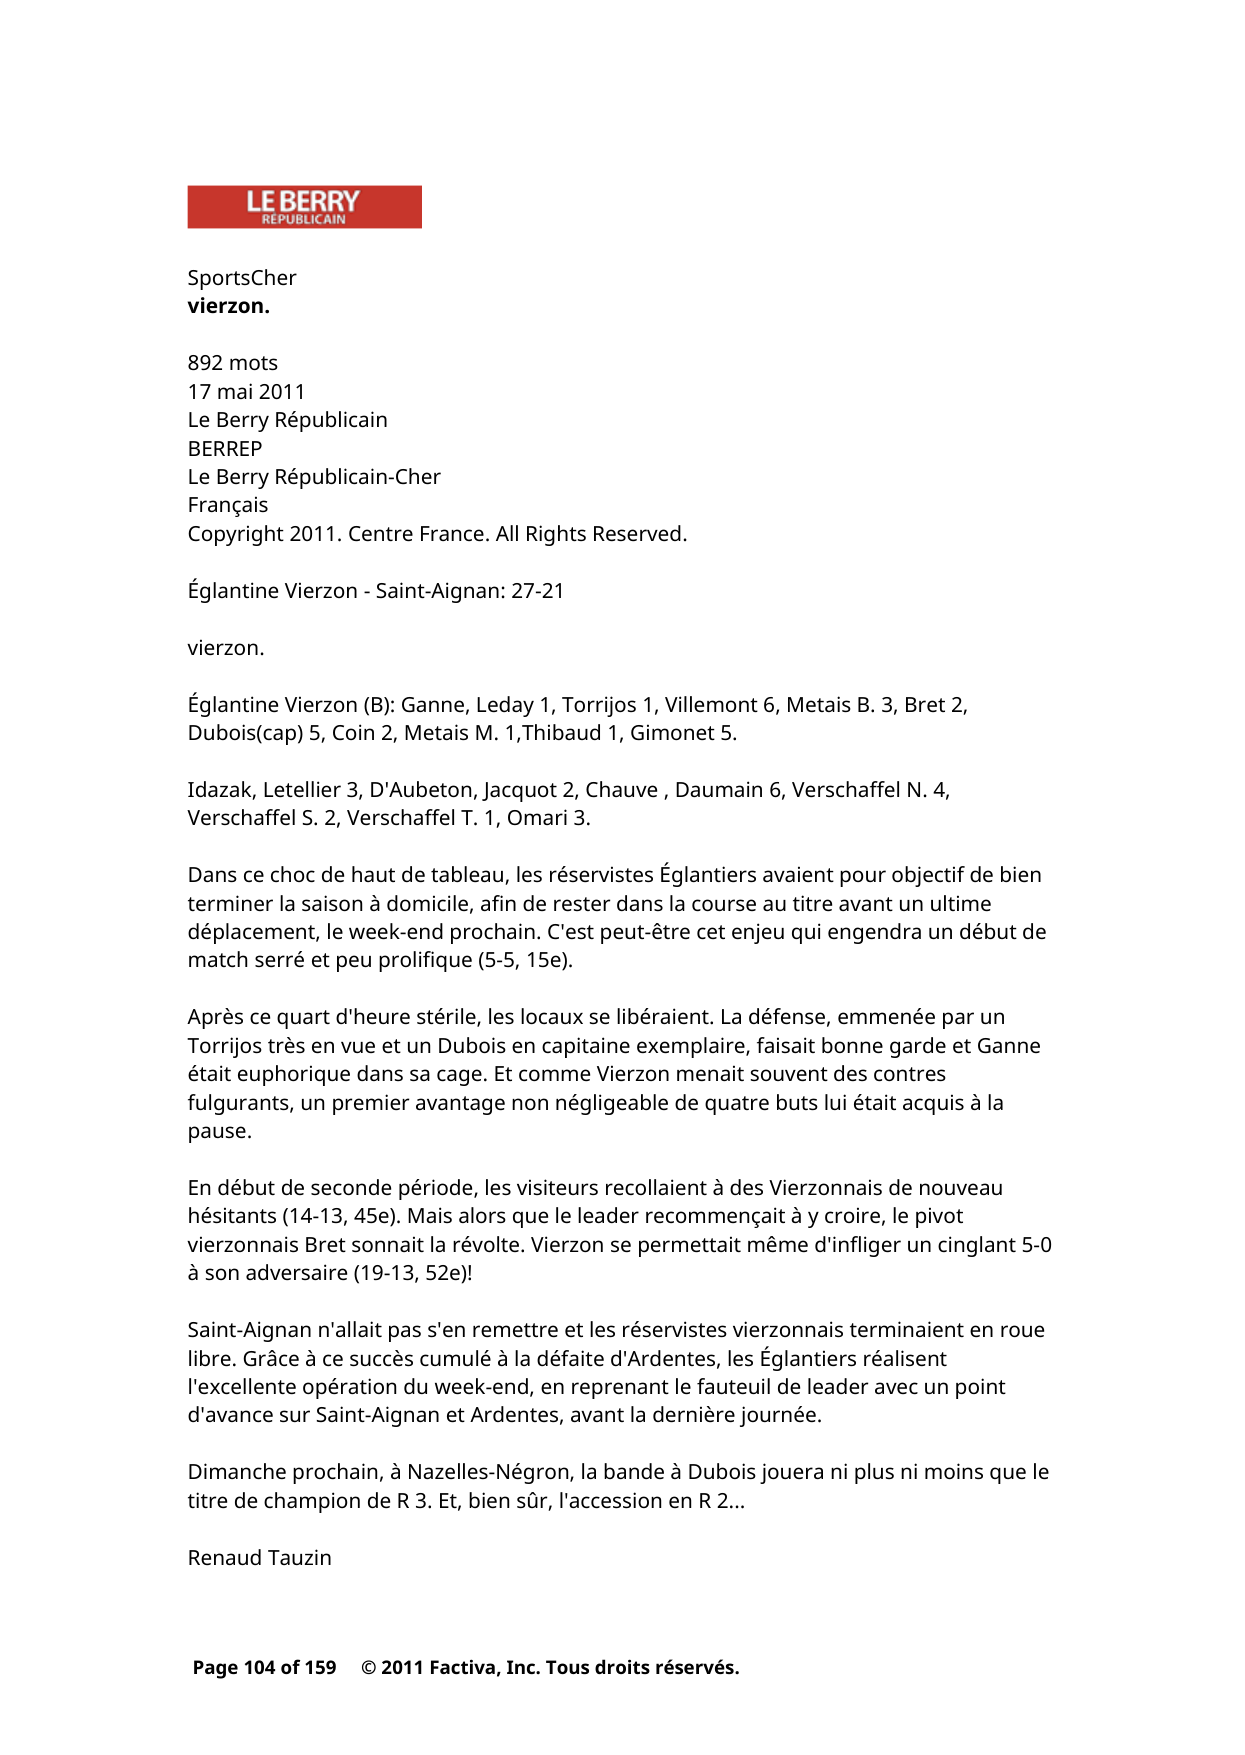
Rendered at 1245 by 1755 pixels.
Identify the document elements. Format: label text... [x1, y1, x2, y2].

text Le Berry Républicain-Cher [187, 462, 1057, 491]
text 892 mots [187, 348, 1057, 377]
text 17 mai 2011 [187, 377, 1057, 405]
text En début de seconde période, les visiteurs recollaient à des Vierzonnais de nouveau hésitants (14-13, 45e). Mais alors que le leader recommençait à y croire, le pivot vierzonnais Bret sonnait la révolte. Vierzon se permettait même d'infliger un cinglant 5-0 à son adversaire (19-13, 52e)! [187, 1173, 1057, 1287]
text Églantine Vierzon (B): Ganne, Leday 1, Torrijos 1, Villemont 6, Metais B. 3, Bret 2, Dubois(cap) 5, Coin 2, Metais M. 1,Thibaud 1, Gimonet 5. [187, 690, 1057, 747]
text Idazak, Letellier 3, D'Aubeton, Jacquot 2, Chauve , Daumain 6, Verschaffel N. 4, Verschaffel S. 2, Verschaffel T. 1, Omari 3. [187, 775, 1057, 832]
text vierzon. [187, 633, 1057, 661]
text Saint-Aignan n'allait pas s'en remettre et les réservistes vierzonnais terminaient en roue libre. Grâce à ce succès cumulé à la défaite d'Ardentes, les Églantiers réalisent l'excellente opération du week-end, en reprenant le fauteuil de leader avec un point d'avance sur Saint-Aignan et Ardentes, avant la dernière journée. [187, 1315, 1057, 1429]
text Français [187, 491, 1057, 519]
text vierzon. [187, 292, 1057, 320]
text Le Berry Républicain [187, 405, 1057, 434]
picture [187, 178, 422, 235]
text Dans ce choc de haut de tableau, les réservistes Églantiers avaient pour objectif de bien terminer la saison à domicile, afin de rester dans la course au titre avant un ultime déplacement, le week-end prochain. C'est peut-être cet enjeu qui engendra un début de match serré et peu prolifique (5-5, 15e). [187, 860, 1057, 974]
text Copyright 2011. Centre France. All Rights Reserved. [187, 519, 1057, 547]
text SportsCher [187, 263, 1057, 292]
text Après ce quart d'heure stérile, les locaux se libéraient. La défense, emmenée par un Torrijos très en vue et un Dubois en capitaine exemplaire, faisait bonne garde et Ganne était euphorique dans sa cage. Et comme Vierzon menait souvent des contres fulgurants, un premier avantage non négligeable de quatre buts lui était acquis à la pause. [187, 1002, 1057, 1145]
text BERREP [187, 434, 1057, 462]
text Dimanche prochain, à Nazelles-Négron, la bande à Dubois jouera ni plus ni moins que le titre de champion de R 3. Et, bien sûr, l'accession en R 2... [187, 1457, 1057, 1514]
text Renaud Tauzin [187, 1543, 1057, 1571]
text Églantine Vierzon - Saint-Aignan: 27-21 [187, 576, 1057, 604]
